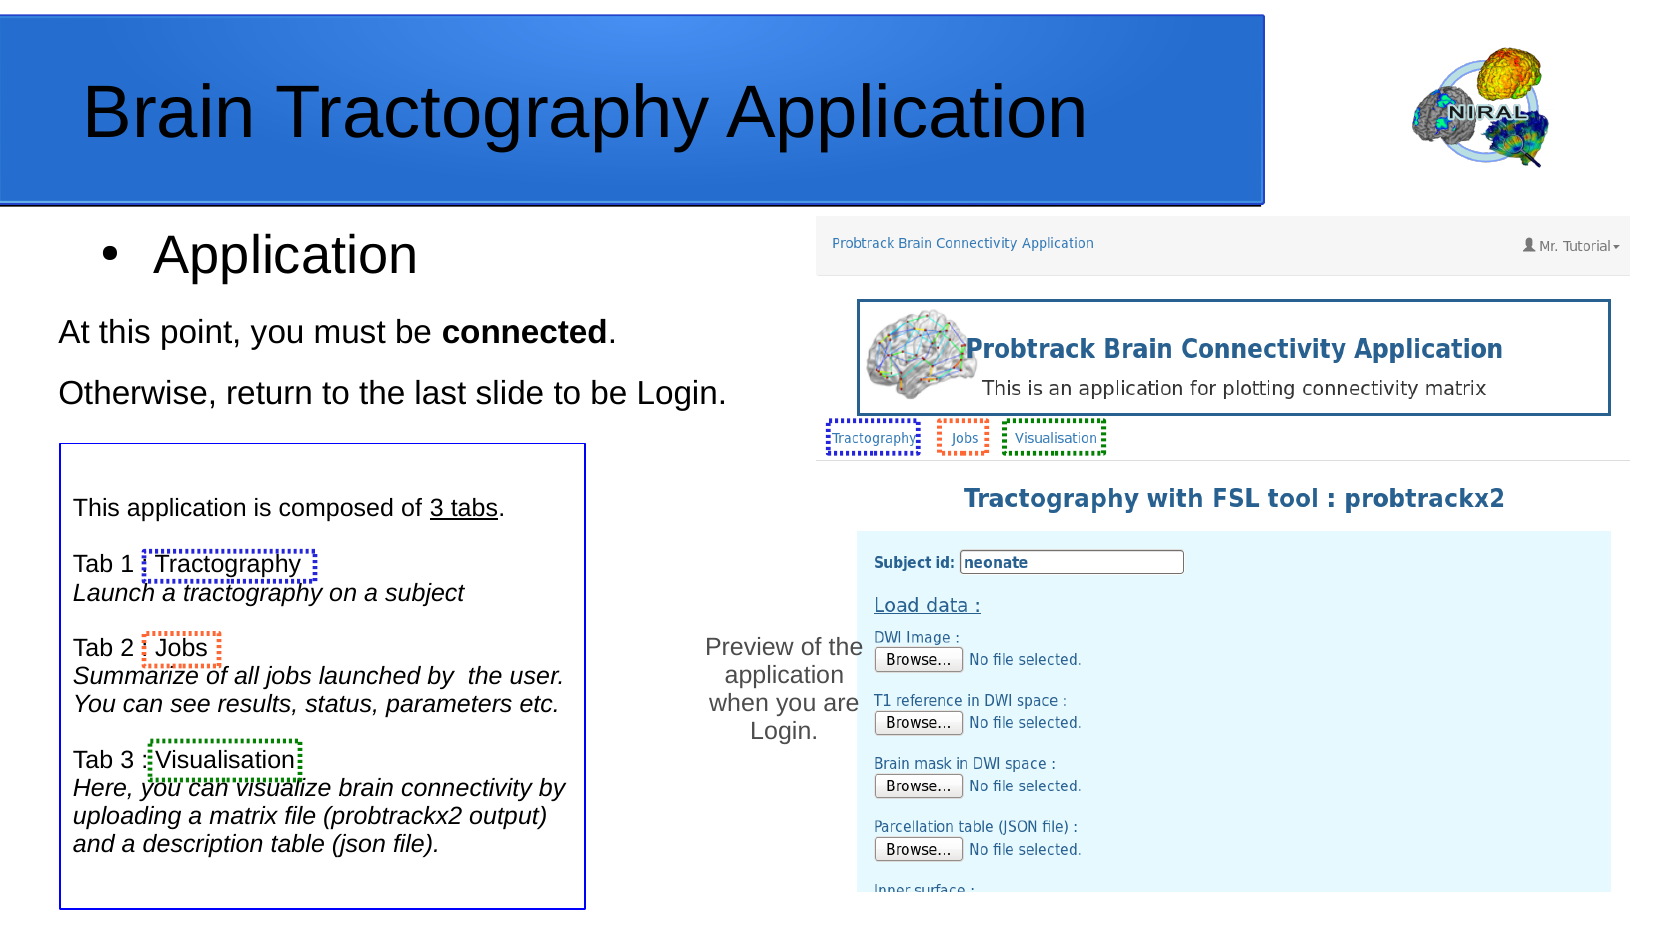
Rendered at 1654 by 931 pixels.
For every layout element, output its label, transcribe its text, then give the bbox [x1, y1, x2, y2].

title Brain Tractography Application [82, 35, 1235, 189]
picture [1395, 20, 1576, 196]
text_box Preview of the application when you are Login. [698, 510, 871, 869]
text_box This application is composed of 3 tabs. Tab 1 : Tractography Launch a tractography on a subject Tab 2 : Jobs Summarize of all jobs launched by the user. You can see results, status, parameters etc. Tab 3 : Visualisation Here, you can visualize brain connectivity by uploading a matrix file (probtrackx2 output) and a description table (json file). [60, 443, 586, 909]
picture [816, 216, 1630, 892]
text_box At this point, you must be connected. Otherwise, return to the last slide to be Login. [0, 313, 796, 436]
list Application [82, 224, 1571, 764]
